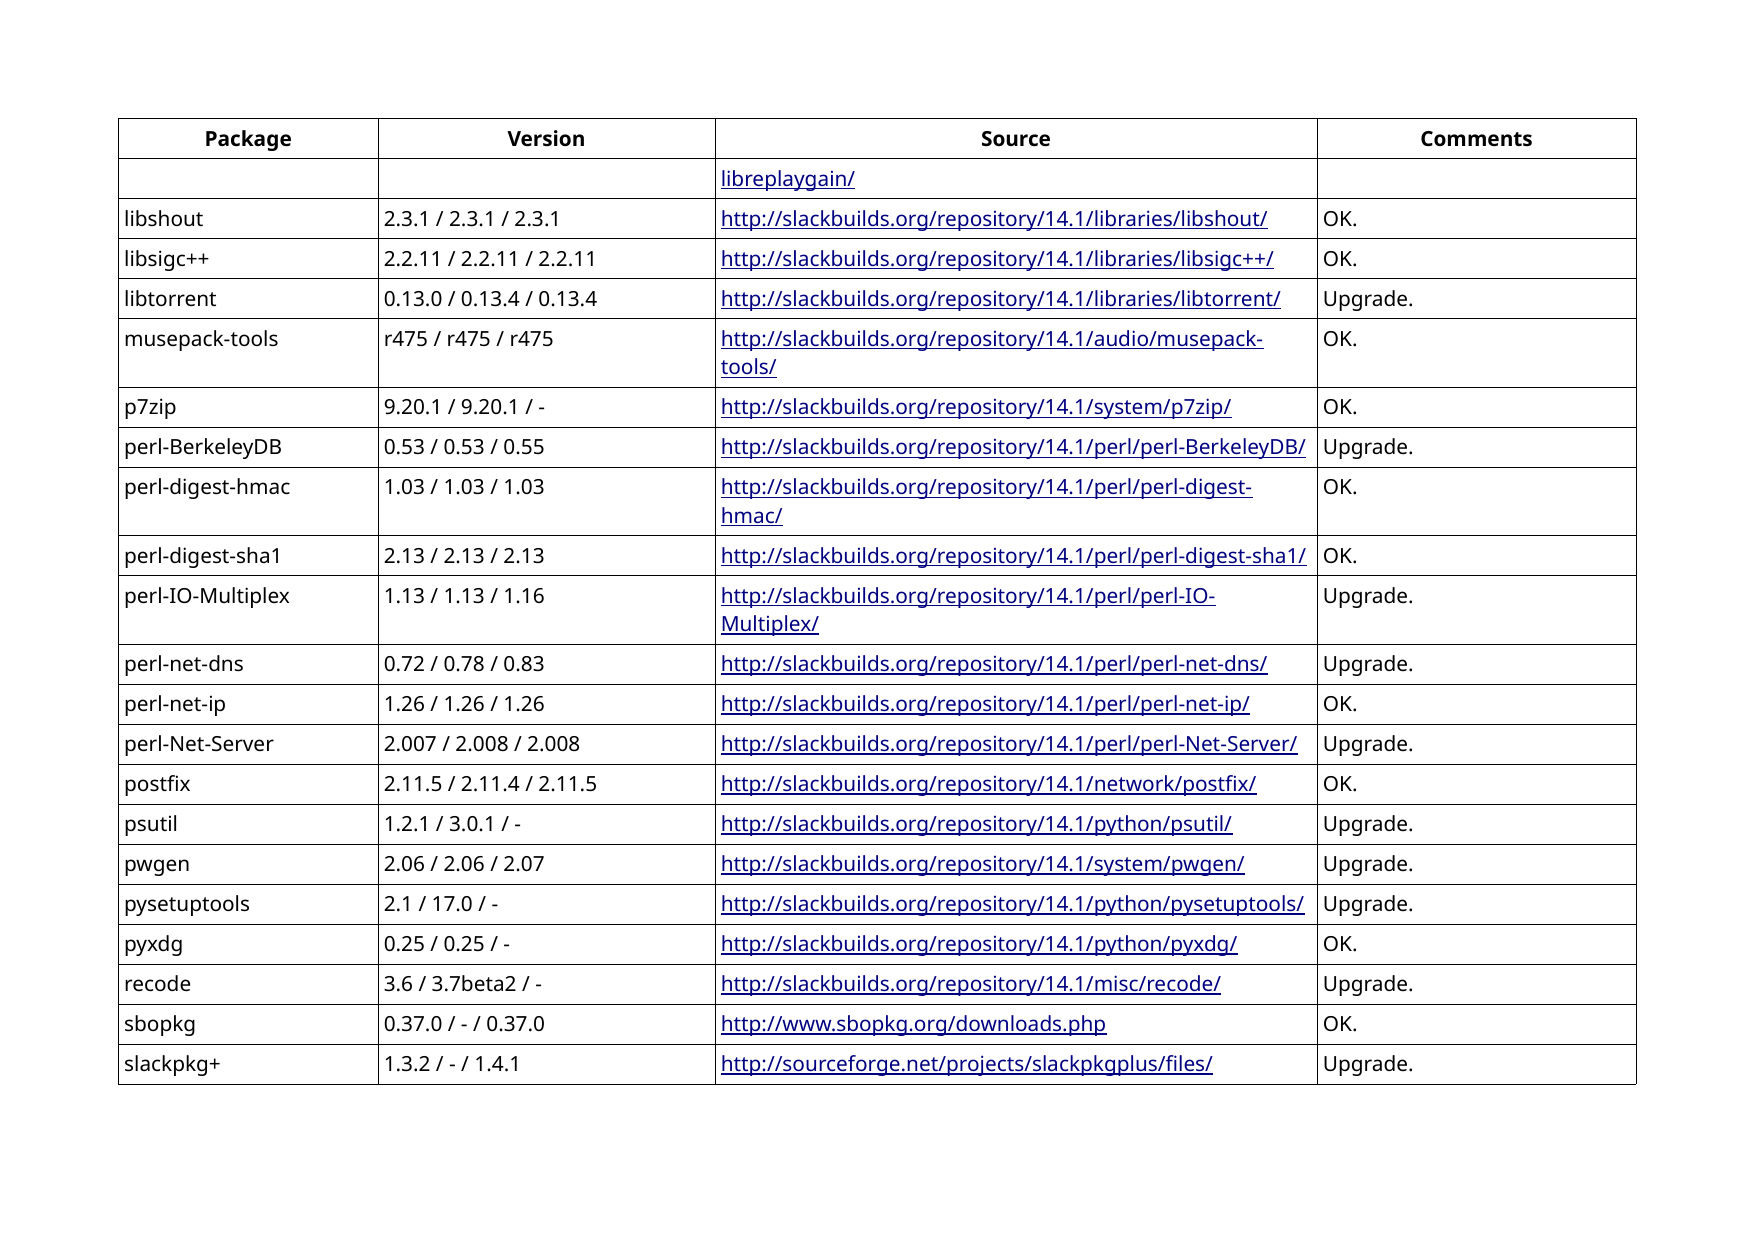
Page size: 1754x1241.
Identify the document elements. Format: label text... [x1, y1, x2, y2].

table_cell pwgen [119, 845, 378, 883]
table_cell http://slackbuilds.org/repository/14.1/perl/perl-BerkeleyDB/ [716, 428, 1317, 467]
table_cell p7zip [119, 388, 378, 427]
table_cell Upgrade. [1318, 805, 1636, 843]
table_cell perl-digest-sha1 [119, 536, 378, 575]
table_cell http://slackbuilds.org/repository/14.1/python/pyxdg/ [716, 925, 1317, 963]
table_cell http://slackbuilds.org/repository/14.1/python/psutil/ [716, 805, 1317, 843]
table_cell OK. [1318, 536, 1636, 575]
table_cell pyxdg [119, 925, 378, 963]
table_header Comments [1318, 119, 1636, 158]
table_cell 1.3.2 / - / 1.4.1 [379, 1045, 715, 1083]
table_cell http://slackbuilds.org/repository/14.1/libraries/libtorrent/ [716, 279, 1317, 318]
table_cell Upgrade. [1318, 725, 1636, 763]
table_cell [119, 159, 378, 198]
table_cell Upgrade. [1318, 885, 1636, 923]
table_cell 2.06 / 2.06 / 2.07 [379, 845, 715, 883]
table_cell 1.03 / 1.03 / 1.03 [379, 468, 715, 535]
table_cell pysetuptools [119, 885, 378, 923]
table_cell perl-IO-Multiplex [119, 576, 378, 643]
table_cell Upgrade. [1318, 645, 1636, 683]
table_cell http://slackbuilds.org/repository/14.1/libraries/libshout/ [716, 199, 1317, 238]
table_cell 2.2.11 / 2.2.11 / 2.2.11 [379, 239, 715, 278]
table_cell http://slackbuilds.org/repository/14.1/network/postfix/ [716, 765, 1317, 803]
table_header Package [119, 119, 378, 158]
table_header Source [716, 119, 1317, 158]
table_cell http://slackbuilds.org/repository/14.1/system/pwgen/ [716, 845, 1317, 883]
table_cell OK. [1318, 685, 1636, 723]
table_cell perl-net-dns [119, 645, 378, 683]
table_cell http://slackbuilds.org/repository/14.1/perl/perl-net-ip/ [716, 685, 1317, 723]
table_cell libreplaygain/ [716, 159, 1317, 198]
table_cell Upgrade. [1318, 279, 1636, 318]
table_header Version [379, 119, 715, 158]
table_cell musepack-tools [119, 319, 378, 387]
table_cell 2.1 / 17.0 / - [379, 885, 715, 923]
table_cell 2.11.5 / 2.11.4 / 2.11.5 [379, 765, 715, 803]
table_cell Upgrade. [1318, 965, 1636, 1003]
table_cell libsigc++ [119, 239, 378, 278]
table_cell Upgrade. [1318, 1045, 1636, 1083]
table_cell http://slackbuilds.org/repository/14.1/perl/perl-digest-hmac/ [716, 468, 1317, 535]
table_cell recode [119, 965, 378, 1003]
table_cell 2.007 / 2.008 / 2.008 [379, 725, 715, 763]
table_cell http://slackbuilds.org/repository/14.1/misc/recode/ [716, 965, 1317, 1003]
table_cell http://slackbuilds.org/repository/14.1/libraries/libsigc++/ [716, 239, 1317, 278]
table_cell http://slackbuilds.org/repository/14.1/perl/perl-IO-Multiplex/ [716, 576, 1317, 643]
table_cell psutil [119, 805, 378, 843]
table_cell libtorrent [119, 279, 378, 318]
table_cell 1.13 / 1.13 / 1.16 [379, 576, 715, 643]
table_cell 0.53 / 0.53 / 0.55 [379, 428, 715, 467]
table_cell perl-digest-hmac [119, 468, 378, 535]
table_cell OK. [1318, 765, 1636, 803]
table_cell http://sourceforge.net/projects/slackpkgplus/files/ [716, 1045, 1317, 1083]
table_cell perl-BerkeleyDB [119, 428, 378, 467]
table_cell http://www.sbopkg.org/downloads.php [716, 1005, 1317, 1043]
table_cell OK. [1318, 199, 1636, 238]
table_cell 2.3.1 / 2.3.1 / 2.3.1 [379, 199, 715, 238]
table_cell OK. [1318, 319, 1636, 387]
table_cell http://slackbuilds.org/repository/14.1/perl/perl-net-dns/ [716, 645, 1317, 683]
table_cell OK. [1318, 468, 1636, 535]
table_cell 2.13 / 2.13 / 2.13 [379, 536, 715, 575]
table_cell 1.26 / 1.26 / 1.26 [379, 685, 715, 723]
table_cell OK. [1318, 925, 1636, 963]
table_cell 0.37.0 / - / 0.37.0 [379, 1005, 715, 1043]
table_cell http://slackbuilds.org/repository/14.1/perl/perl-digest-sha1/ [716, 536, 1317, 575]
table_cell slackpkg+ [119, 1045, 378, 1083]
table_cell perl-Net-Server [119, 725, 378, 763]
table_cell 1.2.1 / 3.0.1 / - [379, 805, 715, 843]
table_cell OK. [1318, 388, 1636, 427]
table_cell sbopkg [119, 1005, 378, 1043]
table_cell http://slackbuilds.org/repository/14.1/system/p7zip/ [716, 388, 1317, 427]
table_cell 0.72 / 0.78 / 0.83 [379, 645, 715, 683]
table_cell postfix [119, 765, 378, 803]
table_cell r475 / r475 / r475 [379, 319, 715, 387]
table_cell 0.13.0 / 0.13.4 / 0.13.4 [379, 279, 715, 318]
table_cell Upgrade. [1318, 576, 1636, 643]
table_cell libshout [119, 199, 378, 238]
table_cell http://slackbuilds.org/repository/14.1/perl/perl-Net-Server/ [716, 725, 1317, 763]
table_cell 3.6 / 3.7beta2 / - [379, 965, 715, 1003]
table_cell http://slackbuilds.org/repository/14.1/audio/musepack-tools/ [716, 319, 1317, 387]
table_cell [1318, 159, 1636, 198]
table_cell OK. [1318, 1005, 1636, 1043]
table_cell [379, 159, 715, 198]
table_cell 9.20.1 / 9.20.1 / - [379, 388, 715, 427]
table_cell Upgrade. [1318, 845, 1636, 883]
table_cell perl-net-ip [119, 685, 378, 723]
table_cell 0.25 / 0.25 / - [379, 925, 715, 963]
table_cell OK. [1318, 239, 1636, 278]
table_cell Upgrade. [1318, 428, 1636, 467]
table_cell http://slackbuilds.org/repository/14.1/python/pysetuptools/ [716, 885, 1317, 923]
